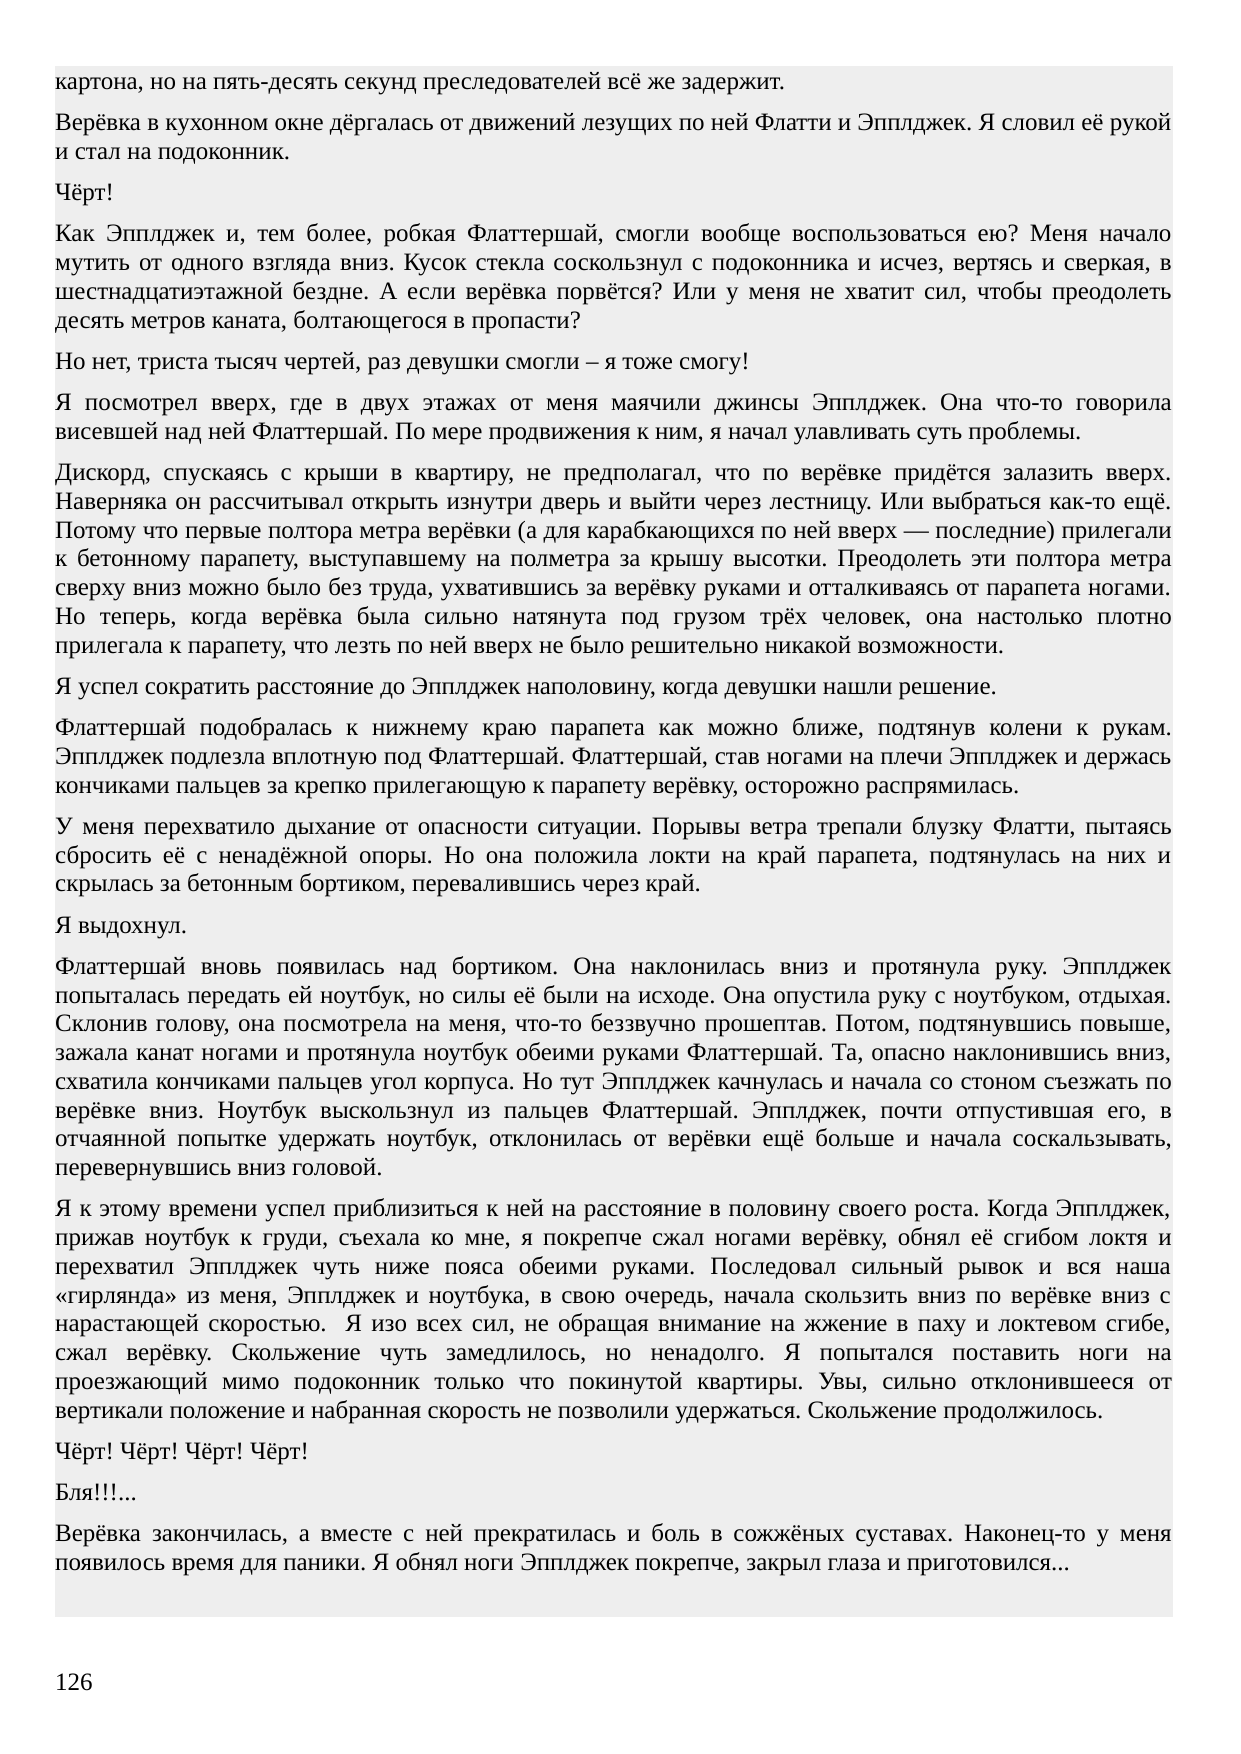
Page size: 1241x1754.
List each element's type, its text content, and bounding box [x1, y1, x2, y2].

text картона, но на пять-десять секунд преследователей всё же задержит. [55, 66, 1173, 95]
text Я посмотрел вверх, где в двух этажах от меня маячили джинсы Эпплджек. Она что-то говорила висевшей над ней Флаттершай. По мере продвижения к ним, я начал улавливать суть проблемы. [55, 387, 1173, 445]
text У меня перехватило дыхание от опасности ситуации. Порывы ветра трепали блузку Флатти, пытаясь сбросить её с ненадёжной опоры. Но она положила локти на край парапета, подтянулась на них и скрылась за бетонным бортиком, перевалившись через край. [55, 811, 1173, 897]
text Бля!!!... [55, 1477, 1173, 1506]
text Я выдохнул. [55, 910, 1173, 938]
text Как Эпплджек и, тем более, робкая Флаттершай, смогли вообще воспользоваться ею? Меня начало мутить от одного взгляда вниз. Кусок стекла соскользнул с подоконника и исчез, вертясь и сверкая, в шестнадцатиэтажной бездне. А если верёвка порвётся? Или у меня не хватит сил, чтобы преодолеть десять метров каната, болтающегося в пропасти? [55, 218, 1173, 333]
text Флаттершай вновь появилась над бортиком. Она наклонилась вниз и протянула руку. Эпплджек попыталась передать ей ноутбук, но силы её были на исходе. Она опустила руку с ноутбуком, отдыхая. Склонив голову, она посмотрела на меня, что-то беззвучно прошептав. Потом, подтянувшись повыше, зажала канат ногами и протянула ноутбук обеими руками Флаттершай. Та, опасно наклонившись вниз, схватила кончиками пальцев угол корпуса. Но тут Эпплджек качнулась и начала со стоном съезжать по верёвке вниз. Ноутбук выскользнул из пальцев Флаттершай. Эпплджек, почти отпустившая его, в отчаянной попытке удержать ноутбук, отклонилась от верёвки ещё больше и начала соскальзывать, перевернувшись вниз головой. [55, 951, 1173, 1181]
text Но нет, триста тысяч чертей, раз девушки смогли – я тоже смогу! [55, 346, 1173, 375]
text Дискорд, спускаясь с крыши в квартиру, не предполагал, что по верёвке придётся залазить вверх. Наверняка он рассчитывал открыть изнутри дверь и выйти через лестницу. Или выбраться как-то ещё. Потому что первые полтора метра верёвки (а для карабкающихся по ней вверх — последние) прилегали к бетонному парапету, выступавшему на полметра за крышу высотки. Преодолеть эти полтора метра сверху вниз можно было без труда, ухватившись за верёвку руками и отталкиваясь от парапета ногами. Но теперь, когда верёвка была сильно натянута под грузом трёх человек, она настолько плотно прилегала к парапету, что лезть по ней вверх не было решительно никакой возможности. [55, 457, 1173, 658]
text Я успел сократить расстояние до Эпплджек наполовину, когда девушки нашли решение. [55, 671, 1173, 700]
text Флаттершай подобралась к нижнему краю парапета как можно ближе, подтянув колени к рукам. Эпплджек подлезла вплотную под Флаттершай. Флаттершай, став ногами на плечи Эпплджек и держась кончиками пальцев за крепко прилегающую к парапету верёвку, осторожно распрямилась. [55, 712, 1173, 798]
text Чёрт! [55, 177, 1173, 206]
text Чёрт! Чёрт! Чёрт! Чёрт! [55, 1436, 1173, 1465]
text Верёвка в кухонном окне дёргалась от движений лезущих по ней Флатти и Эпплджек. Я словил её рукой и стал на подоконник. [55, 107, 1173, 165]
text Верёвка закончилась, а вместе с ней прекратилась и боль в сожжёных суставах. Наконец-то у меня появилось время для паники. Я обнял ноги Эпплджек покрепче, закрыл глаза и приготовился... [55, 1518, 1173, 1576]
text Я к этому времени успел приблизиться к ней на расстояние в половину своего роста. Когда Эпплджек, прижав ноутбук к груди, съехала ко мне, я покрепче сжал ногами верёвку, обнял её сгибом локтя и перехватил Эпплджек чуть ниже пояса обеими руками. Последовал сильный рывок и вся наша «гирлянда» из меня, Эпплджек и ноутбука, в свою очередь, начала скользить вниз по верёвке вниз с нарастающей скоростью. Я изо всех сил, не обращая внимание на жжение в паху и локтевом сгибе, сжал верёвку. Скольжение чуть замедлилось, но ненадолго. Я попытался поставить ноги на проезжающий мимо подоконник только что покинутой квартиры. Увы, сильно отклонившееся от вертикали положение и набранная скорость не позволили удержаться. Скольжение продолжилось. [55, 1193, 1173, 1423]
